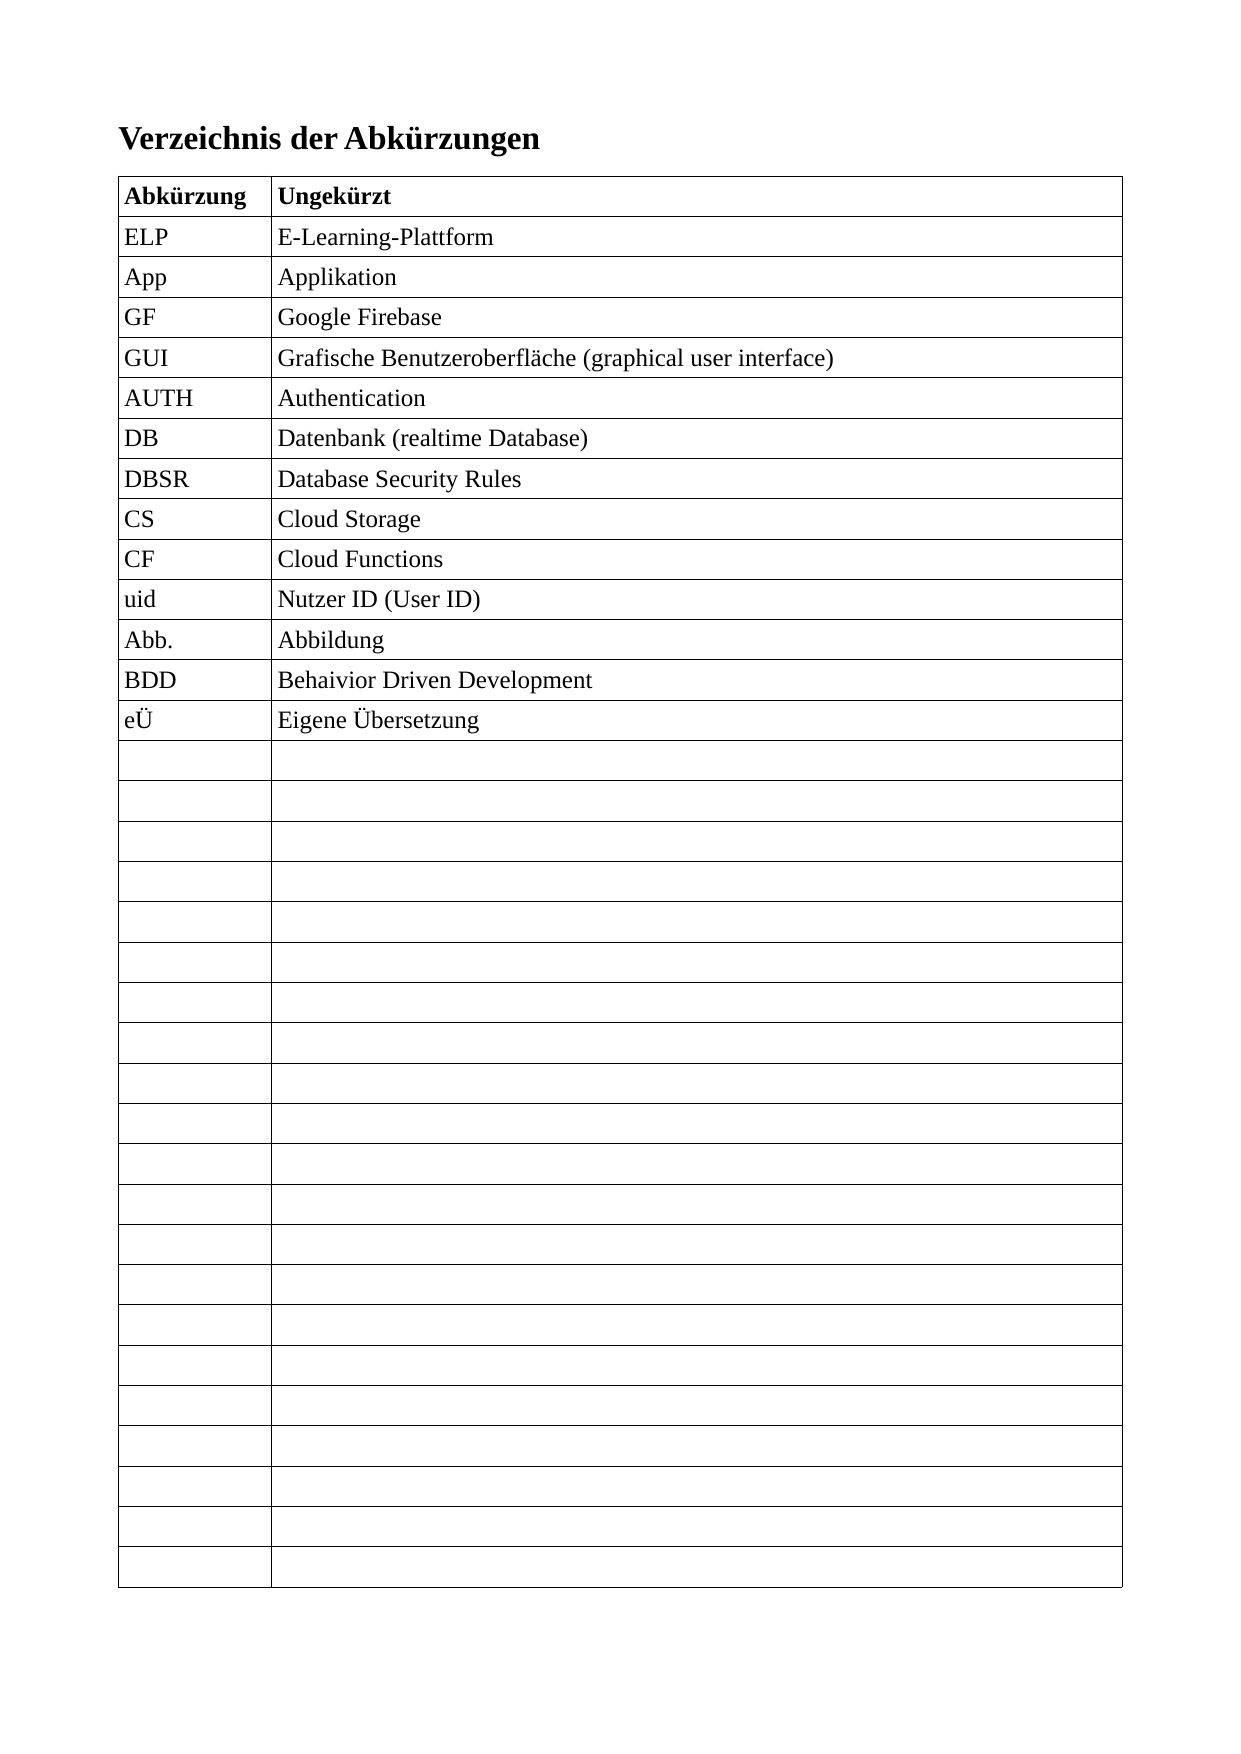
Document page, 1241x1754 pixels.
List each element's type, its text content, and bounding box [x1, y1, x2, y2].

table_cell [272, 1547, 1122, 1587]
table_cell Behaivior Driven Development [272, 660, 1122, 700]
table_cell [272, 1265, 1122, 1304]
table_cell [119, 1064, 271, 1103]
table_cell [272, 1386, 1122, 1425]
table_cell Abb. [119, 620, 271, 659]
table_cell [272, 902, 1122, 942]
table_cell [119, 1144, 271, 1183]
table_cell [119, 1426, 271, 1466]
table_cell Cloud Functions [272, 540, 1122, 579]
table_cell uid [119, 580, 271, 619]
table_cell [272, 1144, 1122, 1183]
table_cell [272, 943, 1122, 982]
table_cell [119, 1386, 271, 1425]
table_cell Authentication [272, 378, 1122, 417]
table_cell [272, 781, 1122, 821]
table_cell [119, 983, 271, 1022]
table_cell [272, 1104, 1122, 1143]
table_cell CF [119, 540, 271, 579]
table_cell [272, 1185, 1122, 1224]
table_cell Nutzer ID (User ID) [272, 580, 1122, 619]
table_cell GUI [119, 338, 271, 377]
table_cell [119, 1104, 271, 1143]
table_header Ungekürzt [272, 177, 1122, 216]
table_cell BDD [119, 660, 271, 700]
table_cell [272, 1467, 1122, 1506]
table_cell [119, 822, 271, 861]
table_cell [119, 1547, 271, 1587]
table_cell DB [119, 419, 271, 458]
table_cell [272, 741, 1122, 780]
table_cell [119, 1185, 271, 1224]
table_cell App [119, 257, 271, 297]
table_header Abkürzung [119, 177, 271, 216]
table_cell [119, 902, 271, 942]
table_cell [272, 1064, 1122, 1103]
table_cell [119, 781, 271, 821]
table_cell Applikation [272, 257, 1122, 297]
table_cell E-Learning-Plattform [272, 217, 1122, 256]
table_cell [272, 1346, 1122, 1385]
table_cell [272, 1225, 1122, 1264]
table_cell [119, 862, 271, 901]
table_cell [272, 1305, 1122, 1345]
table_cell Google Firebase [272, 298, 1122, 337]
table_cell [272, 1507, 1122, 1546]
table_cell [272, 822, 1122, 861]
table_cell [119, 1346, 271, 1385]
table_cell eÜ [119, 701, 271, 740]
table_cell [272, 1023, 1122, 1062]
table_cell Abbildung [272, 620, 1122, 659]
table_cell [119, 1023, 271, 1062]
table_cell [119, 1225, 271, 1264]
table_cell [119, 741, 271, 780]
table_cell DBSR [119, 459, 271, 498]
table_cell Cloud Storage [272, 499, 1122, 538]
table_cell [119, 1467, 271, 1506]
table_cell Database Security Rules [272, 459, 1122, 498]
table_cell [119, 1305, 271, 1345]
table_cell [272, 862, 1122, 901]
text Verzeichnis der Abkürzungen [118, 118, 1122, 156]
table_cell [119, 1265, 271, 1304]
table_cell [119, 1507, 271, 1546]
table_cell GF [119, 298, 271, 337]
table_cell [119, 943, 271, 982]
table_cell Eigene Übersetzung [272, 701, 1122, 740]
table_cell Datenbank (realtime Database) [272, 419, 1122, 458]
table_cell CS [119, 499, 271, 538]
table_cell ELP [119, 217, 271, 256]
table_cell AUTH [119, 378, 271, 417]
table_cell Grafische Benutzeroberfläche (graphical user interface) [272, 338, 1122, 377]
table_cell [272, 1426, 1122, 1466]
table_cell [272, 983, 1122, 1022]
